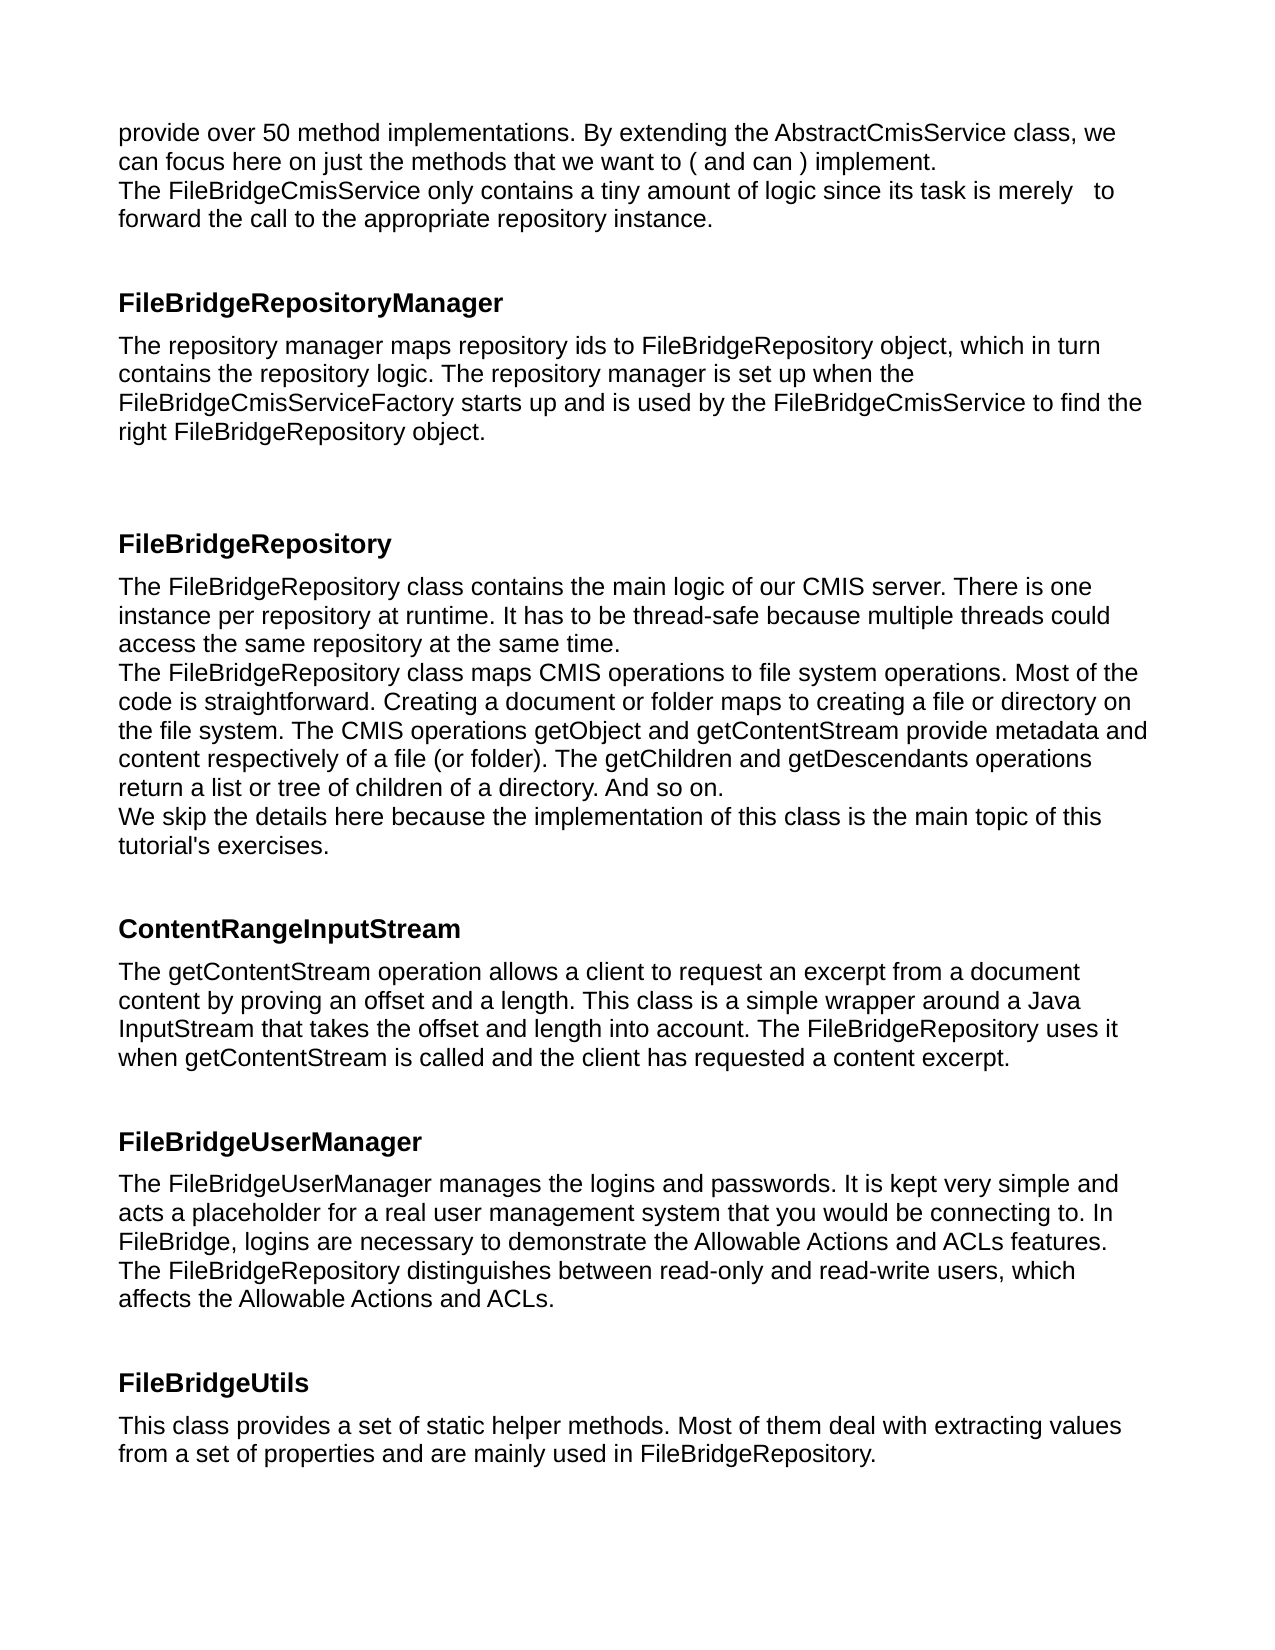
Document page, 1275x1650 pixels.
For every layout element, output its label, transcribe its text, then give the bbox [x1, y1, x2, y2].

text This class provides a set of static helper methods. Most of them deal with extracting values from a set of properties and are mainly used in FileBridgeRepository. [118, 1411, 1157, 1468]
text The FileBridgeUserManager manages the logins and passwords. It is kept very simple and acts a placeholder for a real user management system that you would be connecting to. In FileBridge, logins are necessary to demonstrate the Allowable Actions and ACLs features. The FileBridgeRepository distinguishes between read-only and read-write users, which affects the Allowable Actions and ACLs. [118, 1169, 1157, 1313]
subtitle ContentRangeInputStream [118, 913, 1157, 944]
subtitle FileBridgeRepositoryManager [118, 287, 1157, 318]
text The repository manager maps repository ids to FileBridgeRepository object, which in turn contains the repository logic. The repository manager is set up when the FileBridgeCmisServiceFactory starts up and is used by the FileBridgeCmisService to find the right FileBridgeRepository object. [118, 331, 1157, 446]
text The getContentStream operation allows a client to request an excerpt from a document content by proving an offset and a length. This class is a simple wrapper around a Java InputStream that takes the offset and length into account. The FileBridgeRepository uses it when getContentStream is called and the client has requested a content excerpt. [118, 957, 1157, 1072]
subtitle FileBridgeRepository [118, 528, 1157, 559]
text The FileBridgeRepository class contains the main logic of our CMIS server. There is one instance per repository at runtime. It has to be thread-safe because multiple threads could access the same repository at the same time. [118, 572, 1157, 658]
text The FileBridgeRepository class maps CMIS operations to file system operations. Most of the code is straightforward. Creating a document or folder maps to creating a file or directory on the file system. The CMIS operations getObject and getContentStream provide metadata and content respectively of a file (or folder). The getChildren and getDescendants operations return a list or tree of children of a directory. And so on. [118, 658, 1157, 802]
text We skip the details here because the implementation of this class is the main topic of this tutorial's exercises. [118, 802, 1157, 859]
text provide over 50 method implementations. By extending the AbstractCmisService class, we can focus here on just the methods that we want to ( and can ) implement. [118, 118, 1157, 176]
subtitle FileBridgeUtils [118, 1367, 1157, 1398]
subtitle FileBridgeUserManager [118, 1126, 1157, 1157]
text The FileBridgeCmisService only contains a tiny amount of logic since its task is merely to forward the call to the appropriate repository instance. [118, 176, 1157, 233]
